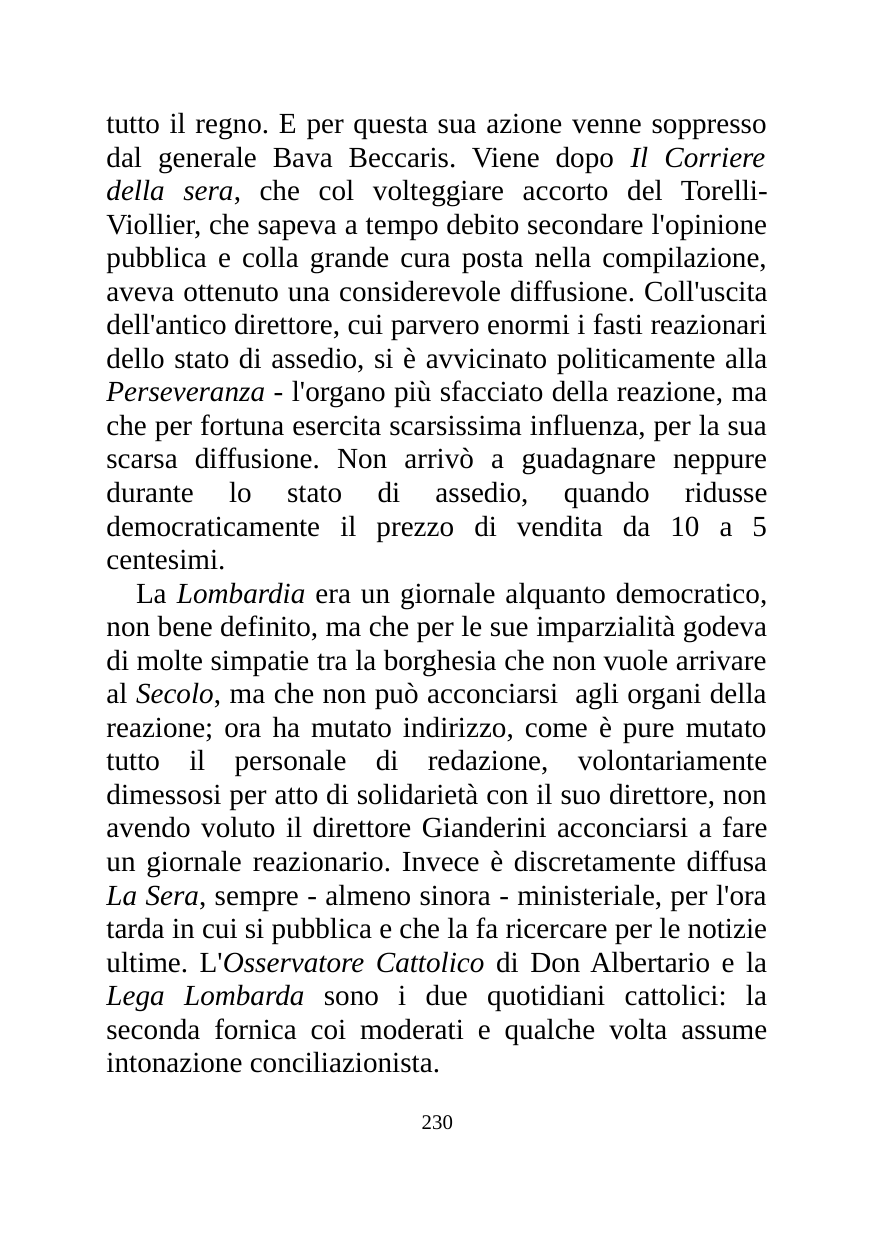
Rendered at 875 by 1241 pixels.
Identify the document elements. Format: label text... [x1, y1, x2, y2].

text La Lombardia era un giornale alquanto democratico, non bene definito, ma che per le sue imparzialità godeva di molte simpatie tra la borghesia che non vuole arrivare al Secolo, ma che non può acconciarsi agli organi della reazione; ora ha mutato indirizzo, come è pure mutato tutto il personale di redazione, volontariamente dimessosi per atto di solidarietà con il suo direttore, non avendo voluto il direttore Gianderini acconciarsi a fare un giornale reazionario. Invece è discretamente diffusa La Sera, sempre - almeno sinora - ministeriale, per l'ora tarda in cui si pubblica e che la fa ricercare per le notizie ultime. L'Osservatore Cattolico di Don Albertario e la Lega Lombarda sono i due quotidiani cattolici: la seconda fornica coi moderati e qualche volta assume intonazione conciliazionista. [106, 576, 768, 1079]
text tutto il regno. E per questa sua azione venne soppresso dal generale Bava Beccaris. Viene dopo Il Corriere della sera, che col volteggiare accorto del Torelli-Viollier, che sapeva a tempo debito secondare l'opinione pubblica e colla grande cura posta nella compilazione, aveva ottenuto una considerevole diffusione. Coll'uscita dell'antico direttore, cui parvero enormi i fasti reazionari dello stato di assedio, si è avvicinato politicamente alla Perseveranza - l'organo più sfacciato della reazione, ma che per fortuna esercita scarsissima influenza, per la sua scarsa diffusione. Non arrivò a guadagnare neppure durante lo stato di assedio, quando ridusse democraticamente il prezzo di vendita da 10 a 5 centesimi. [106, 106, 768, 576]
